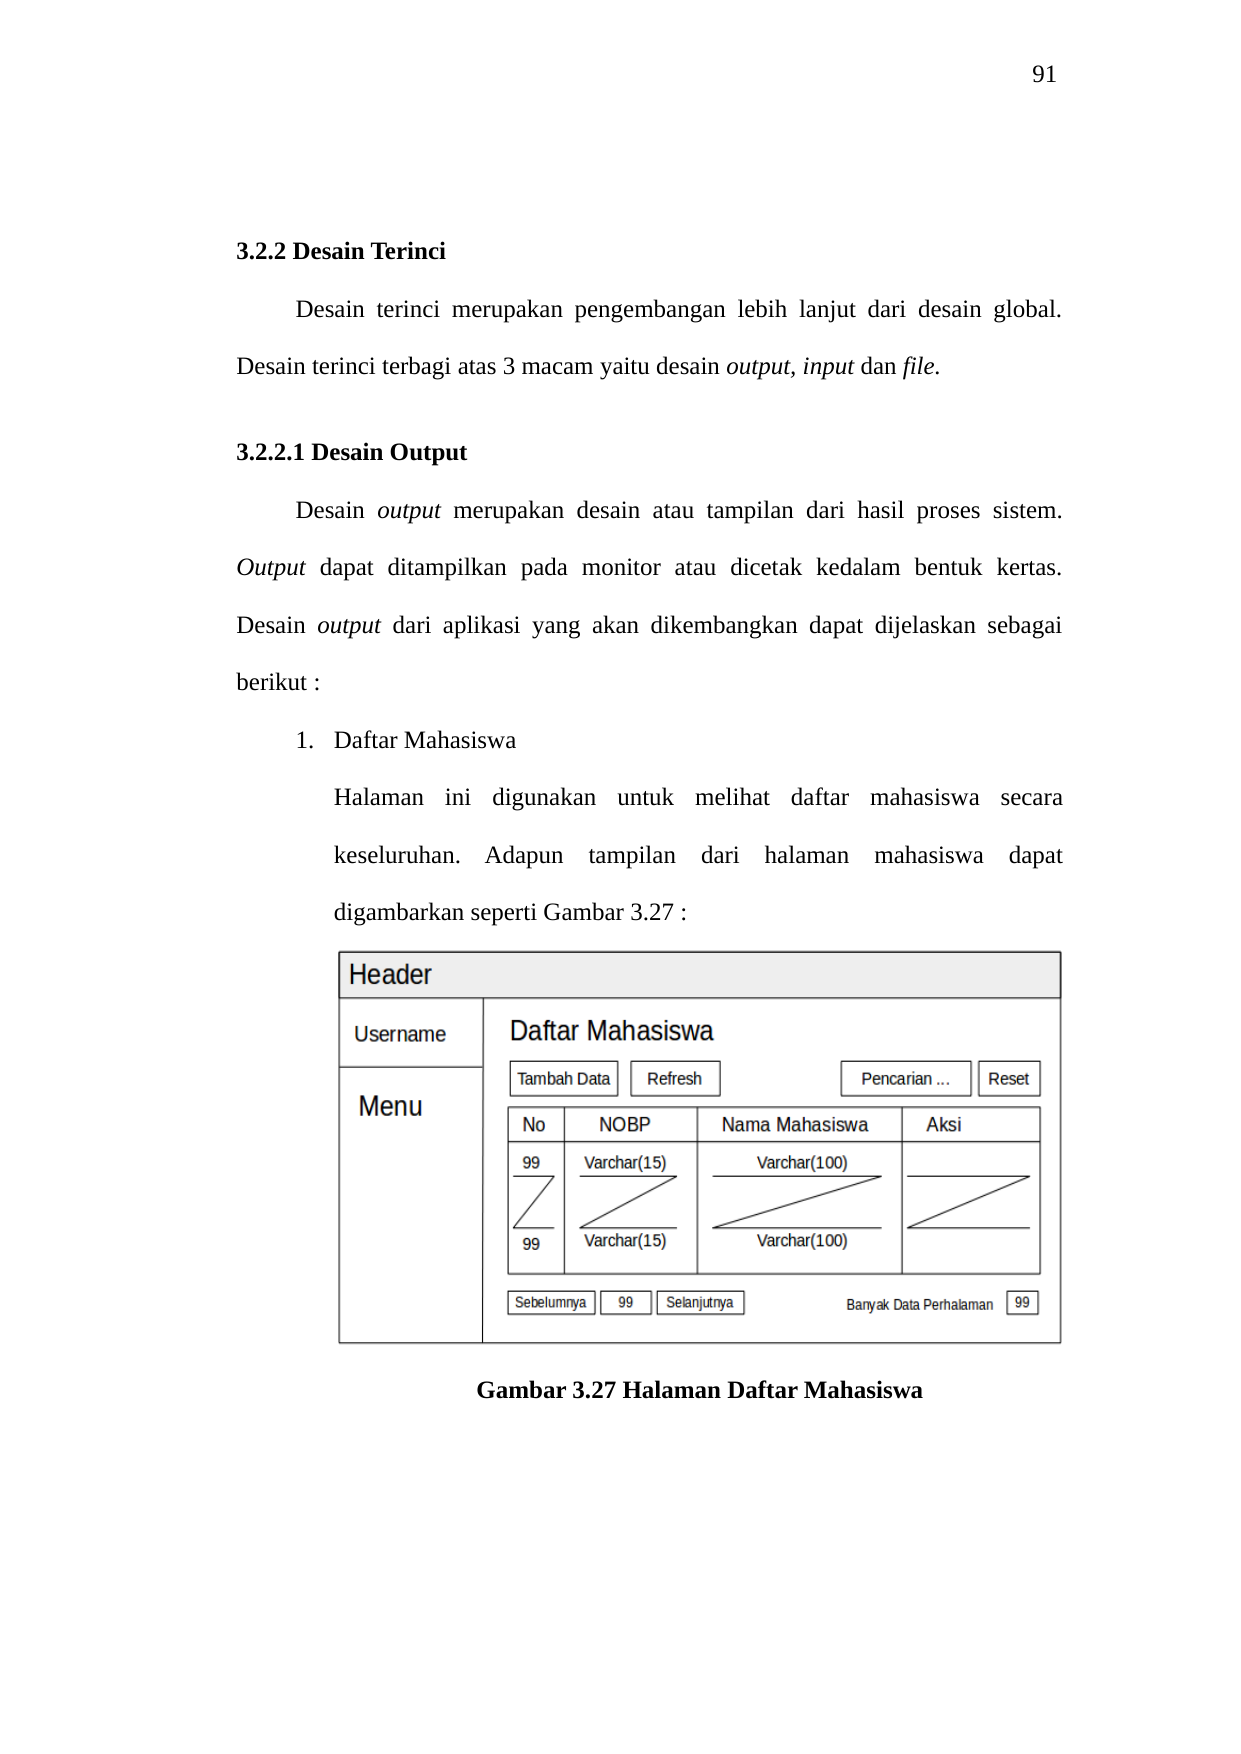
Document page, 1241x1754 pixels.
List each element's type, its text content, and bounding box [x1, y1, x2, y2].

text Desain terinci merupakan pengembangan lebih lanjut dari desain global. Desain terinci terbagi atas 3 macam yaitu desain output, input dan file. [236, 294, 1063, 380]
list Daftar Mahasiswa [295, 725, 1063, 754]
text Desain output merupakan desain atau tampilan dari hasil proses sistem. Output dapat ditampilkan pada monitor atau dicetak kedalam bentuk kertas. Desain output dari aplikasi yang akan dikembangkan dapat dijelaskan sebagai berikut : [236, 495, 1063, 696]
picture [336, 947, 1064, 1347]
list Gambar 3.27 Halaman Daftar Mahasiswa [336, 1347, 1063, 1404]
subtitle 3.2.2 Desain Terinci [236, 236, 1063, 265]
subtitle 3.2.2.1 Desain Output [236, 437, 1063, 466]
list Halaman ini digunakan untuk melihat daftar mahasiswa secara keseluruhan. Adapun tampilan dari halaman mahasiswa dapat digambarkan seperti Gambar 3.27 : [295, 782, 1063, 926]
